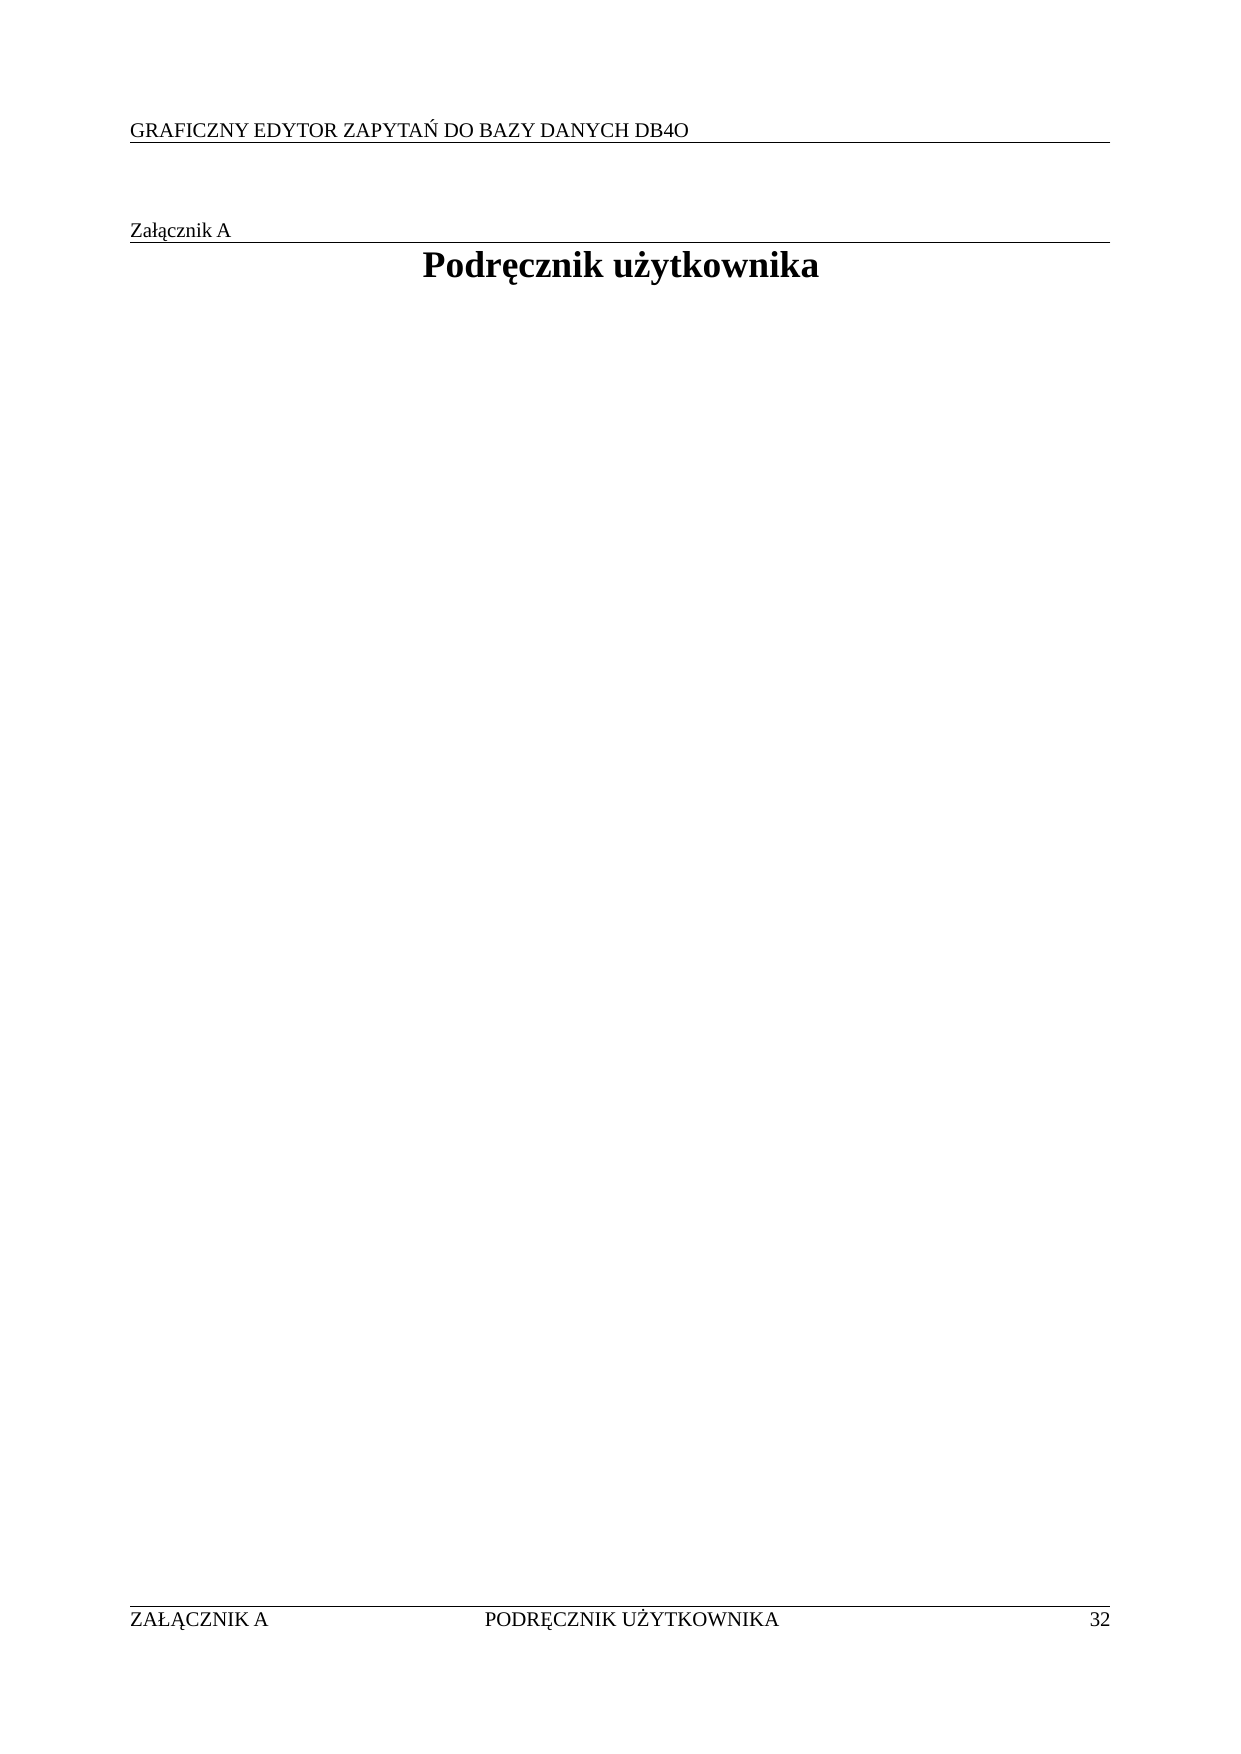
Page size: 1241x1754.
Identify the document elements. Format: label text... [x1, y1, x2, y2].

subtitle Załącznik A [130, 218, 1110, 242]
text Podręcznik użytkownika [128, 242, 1110, 286]
